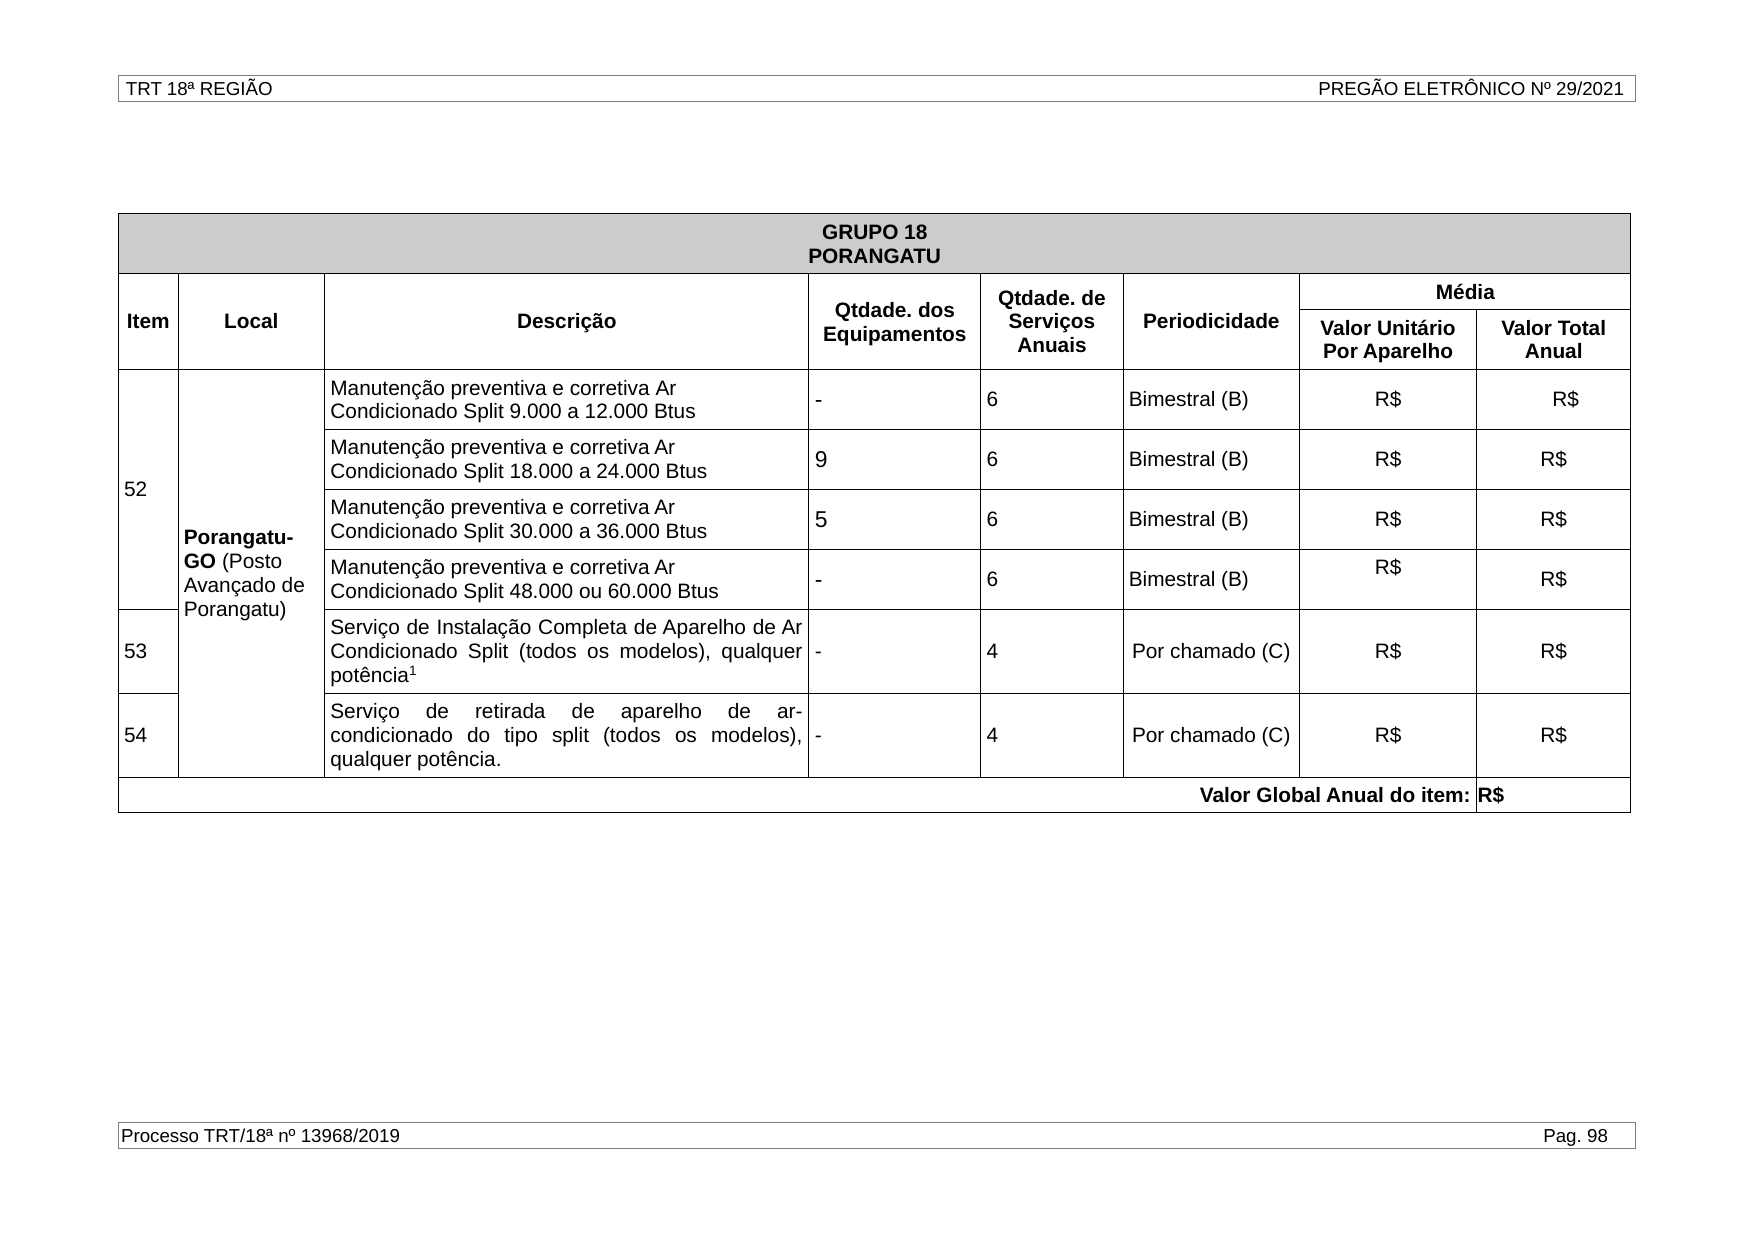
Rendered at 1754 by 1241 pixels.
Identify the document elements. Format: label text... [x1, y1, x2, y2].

table_cell Qtdade. de Serviços Anuais [981, 274, 1123, 369]
table_cell R$ [1477, 550, 1630, 609]
table_cell 5 [809, 490, 980, 549]
table_header GRUPO 18 PORANGATU [119, 214, 1630, 273]
table_cell Média [1300, 274, 1630, 309]
table_cell Bimestral (B) [1124, 490, 1299, 549]
table_cell Valor Global Anual do item: [119, 778, 1476, 812]
table_cell - [809, 694, 980, 776]
table_cell 6 [981, 430, 1123, 489]
table_cell Serviço de Instalação Completa de Aparelho de Ar Condicionado Split (todos os modelos), qualquer potência1 [325, 610, 808, 692]
table_cell R$ [1477, 490, 1630, 549]
table_cell 6 [981, 490, 1123, 549]
table_cell Bimestral (B) [1124, 370, 1299, 429]
table_cell Descrição [325, 274, 808, 369]
table_cell Manutenção preventiva e corretiva Ar Condicionado Split 9.000 a 12.000 Btus [325, 370, 808, 429]
table_cell R$ [1300, 694, 1476, 776]
table_cell 53 [119, 610, 178, 692]
table_cell Valor Total Anual [1477, 310, 1630, 369]
table_cell R$ [1300, 490, 1476, 549]
table_cell Bimestral (B) [1124, 430, 1299, 489]
table_cell Manutenção preventiva e corretiva Ar Condicionado Split 30.000 a 36.000 Btus [325, 490, 808, 549]
table_cell 52 [119, 370, 178, 609]
table_cell Local [179, 274, 324, 369]
table_cell Bimestral (B) [1124, 550, 1299, 609]
table_cell R$ [1477, 694, 1630, 776]
table_cell R$ [1477, 778, 1630, 812]
table_cell Manutenção preventiva e corretiva Ar Condicionado Split 18.000 a 24.000 Btus [325, 430, 808, 489]
table_cell 6 [981, 550, 1123, 609]
table_cell R$ [1300, 610, 1476, 692]
table_cell 6 [981, 370, 1123, 429]
table_cell Porangatu-GO (Posto Avançado de Porangatu) [179, 370, 324, 776]
table_cell - [809, 370, 980, 429]
table_cell Por chamado (C) [1124, 610, 1299, 692]
table_cell R$ [1300, 550, 1476, 609]
table_cell R$ [1477, 430, 1630, 489]
table_cell 4 [981, 694, 1123, 776]
table_cell Item [119, 274, 178, 369]
table_cell Valor Unitário Por Aparelho [1300, 310, 1476, 369]
table_cell 54 [119, 694, 178, 776]
table_cell R$ [1300, 430, 1476, 489]
table_cell 9 [809, 430, 980, 489]
table_cell Serviço de retirada de aparelho de ar-condicionado do tipo split (todos os modelos), qualquer potência. [325, 694, 808, 776]
table_cell Qtdade. dos Equipamentos [809, 274, 980, 369]
table_cell Manutenção preventiva e corretiva Ar Condicionado Split 48.000 ou 60.000 Btus [325, 550, 808, 609]
table_cell Periodicidade [1124, 274, 1299, 369]
table_cell - [809, 610, 980, 692]
table_cell R$ [1300, 370, 1476, 429]
table_cell Por chamado (C) [1124, 694, 1299, 776]
table_cell R$ [1477, 370, 1630, 429]
table_cell R$ [1477, 610, 1630, 692]
table_cell - [809, 550, 980, 609]
table_cell 4 [981, 610, 1123, 692]
